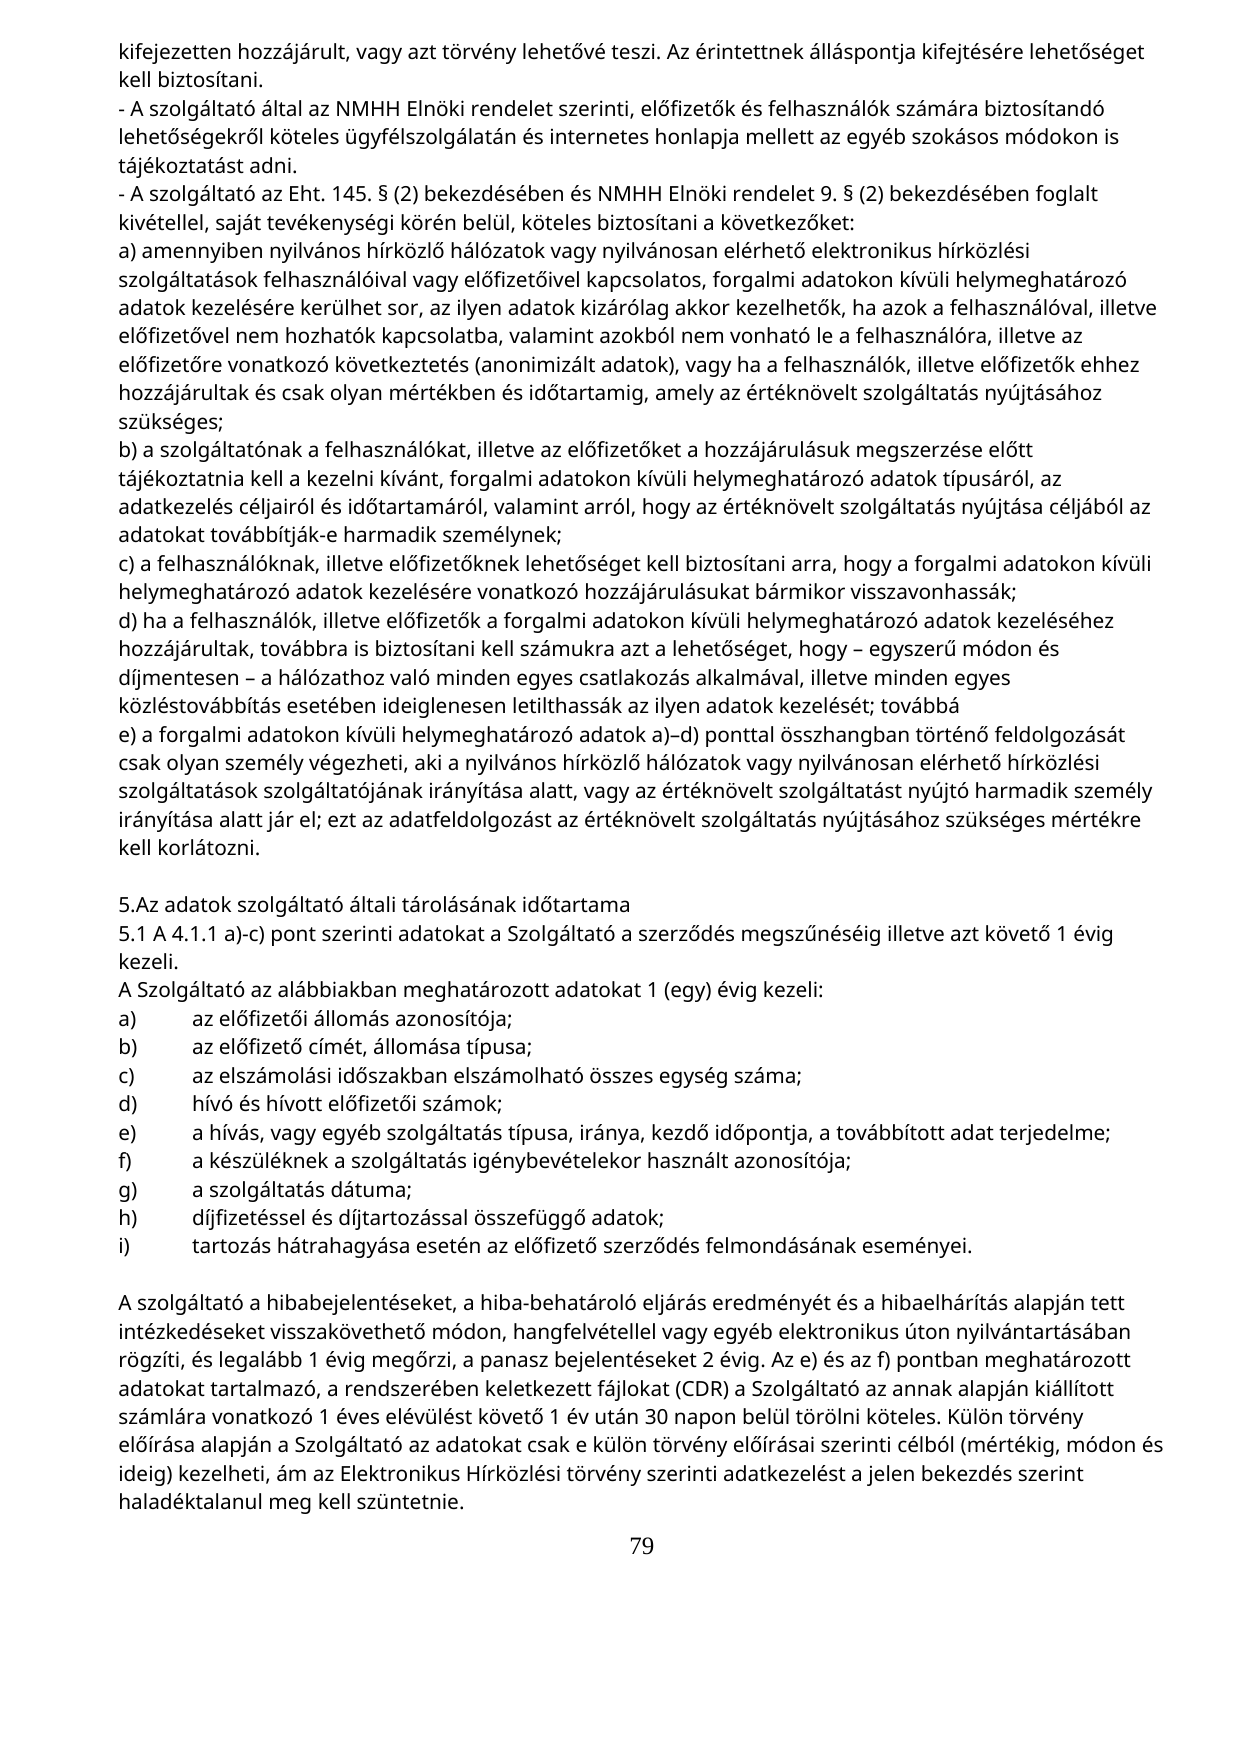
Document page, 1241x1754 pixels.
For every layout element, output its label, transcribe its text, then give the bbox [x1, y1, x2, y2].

text hozzájárultak, továbbra is biztosítani kell számukra azt a lehetőséget, hogy – egyszerű módon és díjmentesen – a hálózathoz való minden egyes csatlakozás alkalmával, illetve minden egyes közléstovábbítás esetében ideiglenesen letilthassák az ilyen adatok kezelését; továbbá [118, 634, 1165, 720]
text d) hívó és hívott előfizetői számok; [118, 1089, 1165, 1118]
text a) az előfizetői állomás azonosítója; [118, 1004, 1165, 1032]
text 5.1 A 4.1.1 a)-c) pont szerinti adatokat a Szolgáltató a szerződés megszűnéséig illetve azt követő 1 évig kezeli. [118, 919, 1165, 976]
text c) a felhasználóknak, illetve előfizetőknek lehetőséget kell biztosítani arra, hogy a forgalmi adatokon kívüli helymeghatározó adatok kezelésére vonatkozó hozzájárulásukat bármikor visszavonhassák; [118, 549, 1165, 606]
text b) a szolgáltatónak a felhasználókat, illetve az előfizetőket a hozzájárulásuk megszerzése előtt tájékoztatnia kell a kezelni kívánt, forgalmi adatokon kívüli helymeghatározó adatok típusáról, az adatkezelés céljairól és időtartamáról, valamint arról, hogy az értéknövelt szolgáltatás nyújtása céljából az adatokat továbbítják-e harmadik személynek; [118, 435, 1165, 549]
text g) a szolgáltatás dátuma; [118, 1175, 1165, 1203]
text - A szolgáltató az Eht. 145. § (2) bekezdésében és NMHH Elnöki rendelet 9. § (2) bekezdésében foglalt kivétellel, saját tevékenységi körén belül, köteles biztosítani a következőket: [118, 179, 1165, 236]
text f) a készüléknek a szolgáltatás igénybevételekor használt azonosítója; [118, 1146, 1165, 1175]
text e) a hívás, vagy egyéb szolgáltatás típusa, iránya, kezdő időpontja, a továbbított adat terjedelme; [118, 1118, 1165, 1146]
text b) az előfizető címét, állomása típusa; [118, 1032, 1165, 1061]
text kifejezetten hozzájárult, vagy azt törvény lehetővé teszi. Az érintettnek álláspontja kifejtésére lehetőséget kell biztosítani. [118, 37, 1165, 94]
text c) az elszámolási időszakban elszámolható összes egység száma; [118, 1061, 1165, 1089]
text i) tartozás hátrahagyása esetén az előfizető szerződés felmondásának eseményei. [118, 1232, 1165, 1260]
text A Szolgáltató az alábbiakban meghatározott adatokat 1 (egy) évig kezeli: [118, 976, 1165, 1004]
text A szolgáltató a hibabejelentéseket, a hiba-behatároló eljárás eredményét és a hibaelhárítás alapján tett intézkedéseket visszakövethető módon, hangfelvétellel vagy egyéb elektronikus úton nyilvántartásában rögzíti, és legalább 1 évig megőrzi, a panasz bejelentéseket 2 évig. Az e) és az f) pontban meghatározott adatokat tartalmazó, a rendszerében keletkezett fájlokat (CDR) a Szolgáltató az annak alapján kiállított számlára vonatkozó 1 éves elévülést követő 1 év után 30 napon belül törölni köteles. Külön törvény előírása alapján a Szolgáltató az adatokat csak e külön törvény előírásai szerinti célból (mértékig, módon és ideig) kezelheti, ám az Elektronikus Hírközlési törvény szerinti adatkezelést a jelen bekezdés szerint haladéktalanul meg kell szüntetnie. [118, 1288, 1165, 1516]
text h) díjfizetéssel és díjtartozással összefüggő adatok; [118, 1203, 1165, 1232]
text - A szolgáltató által az NMHH Elnöki rendelet szerinti, előfizetők és felhasználók számára biztosítandó lehetőségekről köteles ügyfélszolgálatán és internetes honlapja mellett az egyéb szokásos módokon is tájékoztatást adni. [118, 94, 1165, 179]
text d) ha a felhasználók, illetve előfizetők a forgalmi adatokon kívüli helymeghatározó adatok kezeléséhez [118, 606, 1165, 634]
text a) amennyiben nyilvános hírközlő hálózatok vagy nyilvánosan elérhető elektronikus hírközlési szolgáltatások felhasználóival vagy előfizetőivel kapcsolatos, forgalmi adatokon kívüli helymeghatározó adatok kezelésére kerülhet sor, az ilyen adatok kizárólag akkor kezelhetők, ha azok a felhasználóval, illetve előfizetővel nem hozhatók kapcsolatba, valamint azokból nem vonható le a felhasználóra, illetve az előfizetőre vonatkozó következtetés (anonimizált adatok), vagy ha a felhasználók, illetve előfizetők ehhez hozzájárultak és csak olyan mértékben és időtartamig, amely az értéknövelt szolgáltatás nyújtásához szükséges; [118, 236, 1165, 435]
text e) a forgalmi adatokon kívüli helymeghatározó adatok a)–d) ponttal összhangban történő feldolgozását csak olyan személy végezheti, aki a nyilvános hírközlő hálózatok vagy nyilvánosan elérhető hírközlési szolgáltatások szolgáltatójának irányítása alatt, vagy az értéknövelt szolgáltatást nyújtó harmadik személy irányítása alatt jár el; ezt az adatfeldolgozást az értéknövelt szolgáltatás nyújtásához szükséges mértékre kell korlátozni. [118, 720, 1165, 862]
text 5.Az adatok szolgáltató általi tárolásának időtartama [118, 890, 1165, 919]
